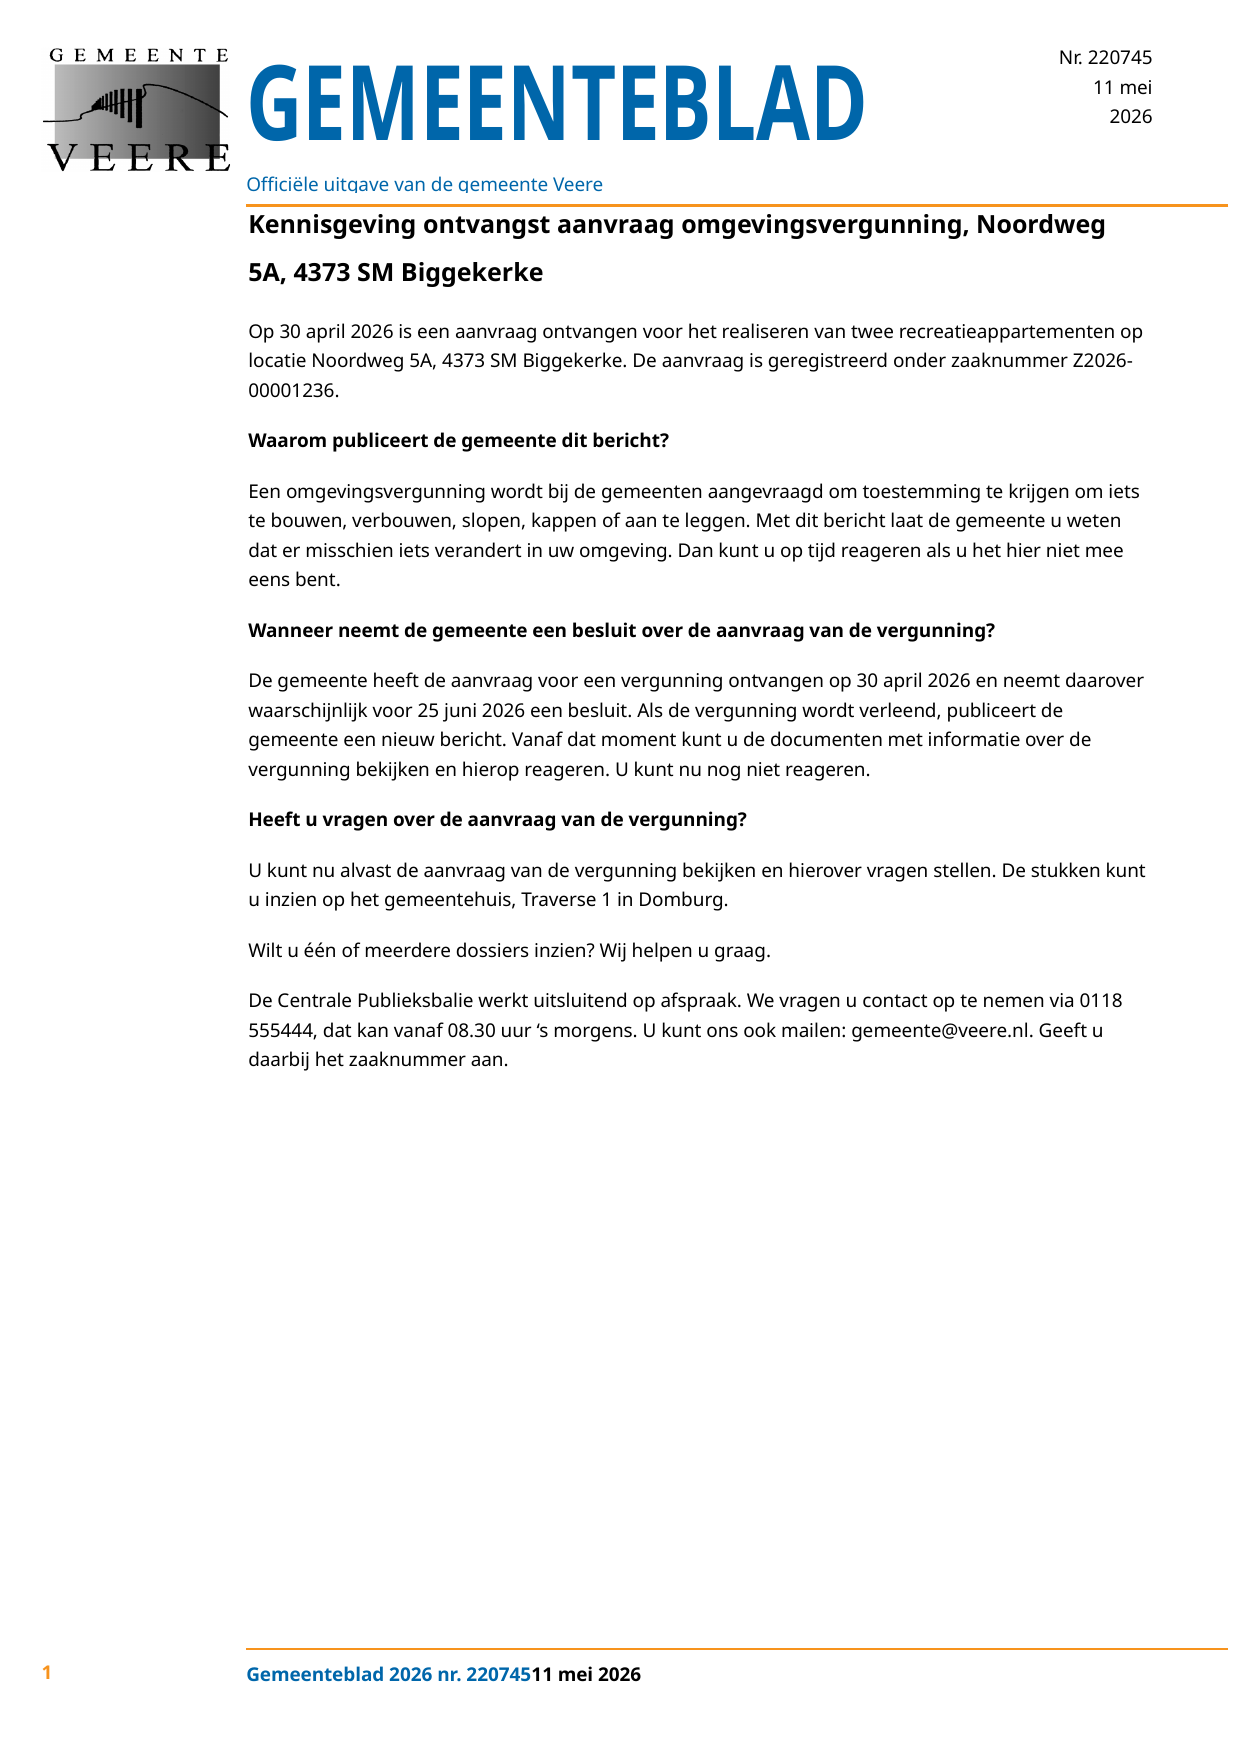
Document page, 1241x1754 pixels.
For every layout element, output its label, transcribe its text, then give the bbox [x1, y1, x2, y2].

text U kunt nu alvast de aanvraag van de vergunning bekijken en hierover vragen stellen. De stukken kunt u inzien op het gemeentehuis, Traverse 1 in Domburg. [248, 857, 1152, 912]
text Heeft u vragen over de aanvraag van de vergunning? [248, 807, 1152, 832]
text Wilt u één of meerdere dossiers inzien? Wij helpen u graag. [248, 937, 1152, 963]
picture [41, 47, 231, 172]
text Wanneer neemt de gemeente een besluit over de aanvraag van de vergunning? [248, 617, 1152, 643]
text Op 30 april 2026 is een aanvraag ontvangen voor het realiseren van twee recreatieappartementen op locatie Noordweg 5A, 4373 SM Biggekerke. De aanvraag is geregistreerd onder zaaknummer Z2026-00001236. [248, 318, 1152, 403]
text De Centrale Publieksbalie werkt uitsluitend op afspraak. We vragen u contact op te nemen via 0118 555444, dat kan vanaf 08.30 uur ‘s morgens. U kunt ons ook mailen: gemeente@veere.nl. Geeft u daarbij het zaaknummer aan. [248, 987, 1152, 1072]
text Kennisgeving ontvangst aanvraag omgevingsvergunning, Noordweg 5A, 4373 SM Biggekerke [248, 207, 1152, 288]
text De gemeente heeft de aanvraag voor een vergunning ontvangen op 30 april 2026 en neemt daarover waarschijnlijk voor 25 juni 2026 een besluit. Als de vergunning wordt verleend, publiceert de gemeente een nieuw bericht. Vanaf dat moment kunt u de documenten met informatie over de vergunning bekijken en hierop reageren. U kunt nu nog niet reageren. [248, 667, 1152, 782]
text Waarom publiceert de gemeente dit bericht? [248, 427, 1152, 453]
text Een omgevingsvergunning wordt bij de gemeenten aangevraagd om toestemming te krijgen om iets te bouwen, verbouwen, slopen, kappen of aan te leggen. Met dit bericht laat de gemeente u weten dat er misschien iets verandert in uw omgeving. Dan kunt u op tijd reageren als u het hier niet mee eens bent. [248, 478, 1152, 592]
